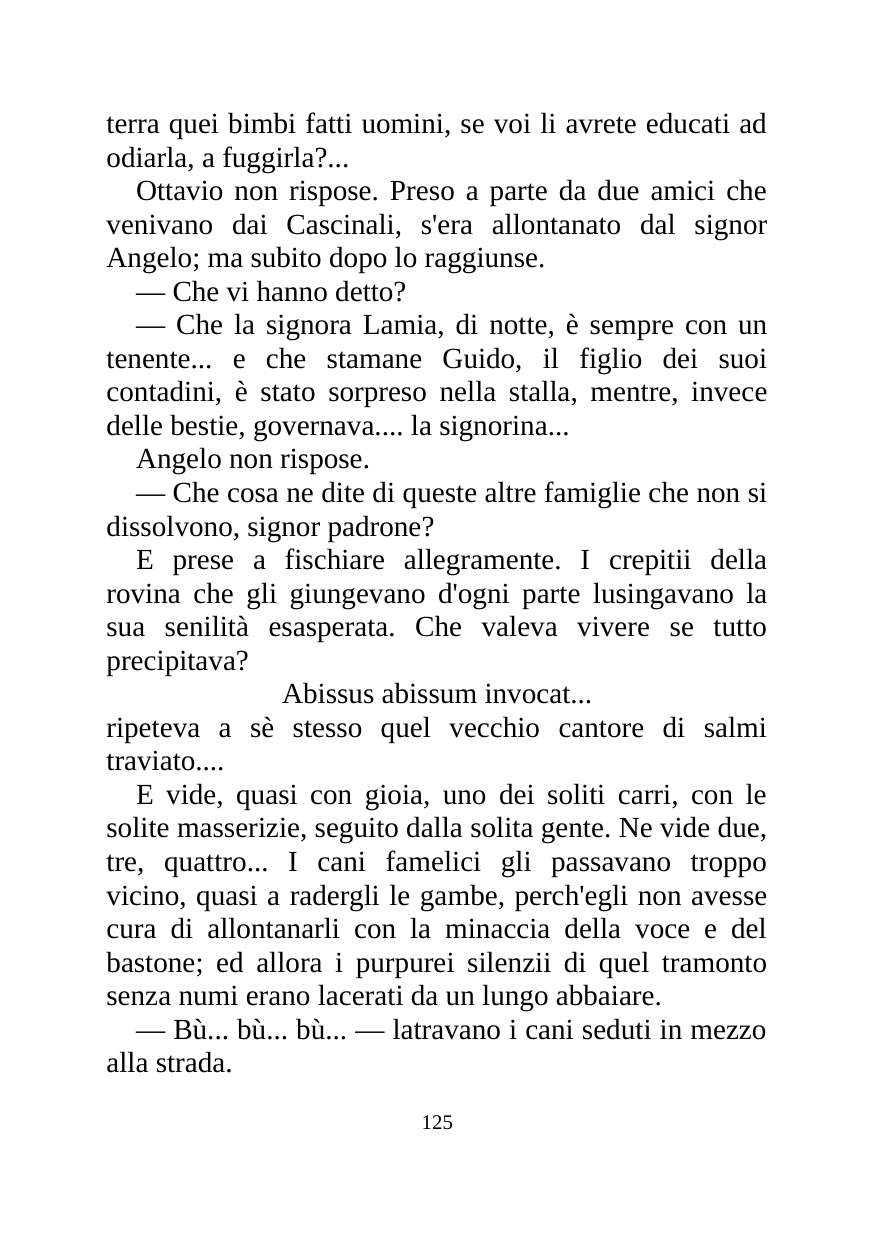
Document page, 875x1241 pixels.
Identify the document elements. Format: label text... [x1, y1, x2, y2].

text Ottavio non rispose. Preso a parte da due amici che venivano dai Cascinali, s'era allontanato dal signor Angelo; ma subito dopo lo raggiunse. [106, 173, 768, 274]
text terra quei bimbi fatti uomini, se voi li avrete educati ad odiarla, a fuggirla?... [106, 106, 768, 173]
text Angelo non rispose. [106, 442, 768, 475]
text E prese a fischiare allegramente. I crepitii della rovina che gli giungevano d'ogni parte lusingavano la sua senilità esasperata. Che valeva vivere se tutto precipitava? [106, 542, 768, 676]
text E vide, quasi con gioia, uno dei soliti carri, con le solite masserizie, seguito dalla solita gente. Ne vide due, tre, quattro... I cani famelici gli passavano troppo vicino, quasi a radergli le gambe, perch'egli non avesse cura di allontanarli con la minaccia della voce e del bastone; ed allora i purpurei silenzii di quel tramonto senza numi erano lacerati da un lungo abbaiare. [106, 777, 768, 1012]
text — Bù... bù... bù... — latravano i cani seduti in mezzo alla strada. [106, 1012, 768, 1079]
text ripeteva a sè stesso quel vecchio cantore di salmi traviato.... [106, 710, 768, 777]
text Abissus abissum invocat... [106, 676, 768, 710]
text — Che la signora Lamia, di notte, è sempre con un tenente... e che stamane Guido, il figlio dei suoi contadini, è stato sorpreso nella stalla, mentre, invece delle bestie, governava.... la signorina... [106, 307, 768, 442]
text — Che cosa ne dite di queste altre famiglie che non si dissolvono, signor padrone? [106, 475, 768, 542]
text — Che vi hanno detto? [106, 274, 768, 307]
